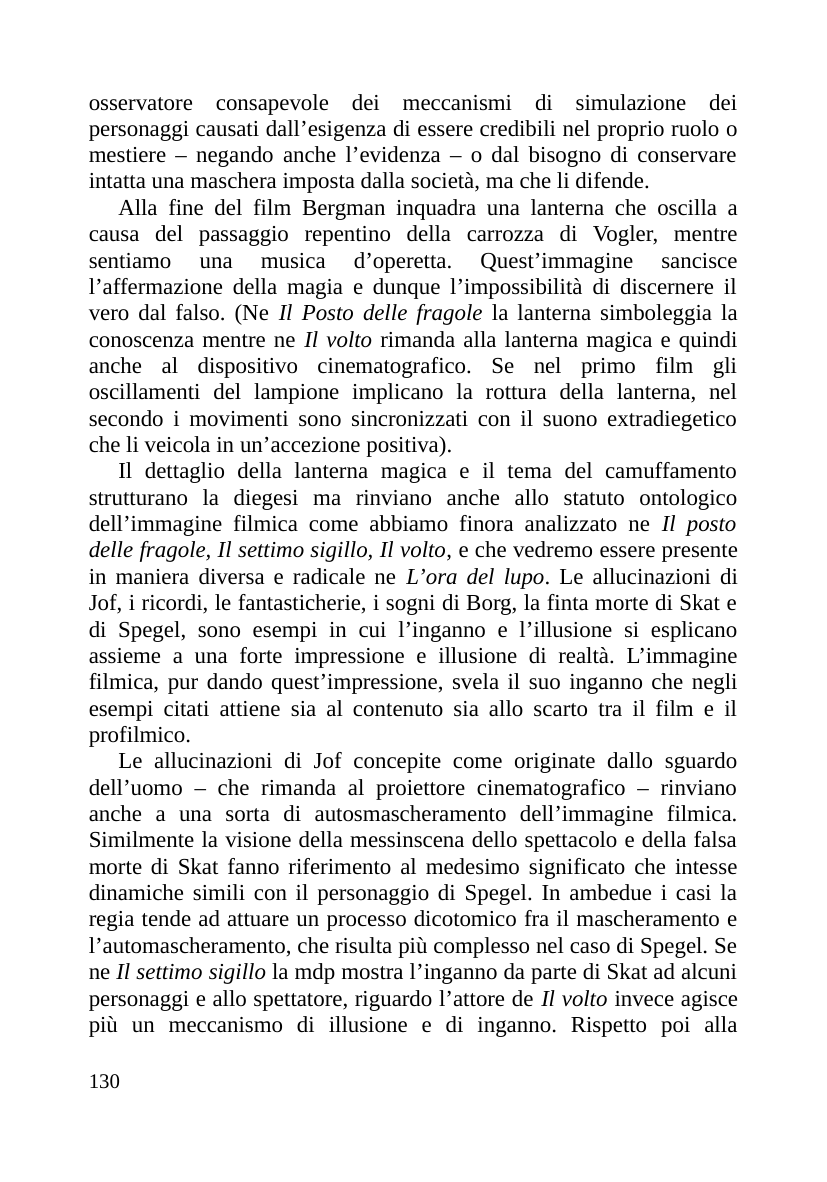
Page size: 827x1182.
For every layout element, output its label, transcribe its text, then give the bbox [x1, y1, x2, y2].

text osservatore consapevole dei meccanismi di simulazione dei personaggi causati dall’esigenza di essere credibili nel proprio ruolo o mestiere – negando anche l’evidenza – o dal bisogno di conservare intatta una maschera imposta dalla società, ma che li difende. [88, 88, 738, 194]
text Il dettaglio della lanterna magica e il tema del camuffamento strutturano la diegesi ma rinviano anche allo statuto ontologico dell’immagine filmica come abbiamo finora analizzato ne Il posto delle fragole, Il settimo sigillo, Il volto, e che vedremo essere presente in maniera diversa e radicale ne L’ora del lupo. Le allucinazioni di Jof, i ricordi, le fantasticherie, i sogni di Borg, la finta morte di Skat e di Spegel, sono esempi in cui l’inganno e l’illusione si esplicano assieme a una forte impressione e illusione di realtà. L’immagine filmica, pur dando quest’impressione, svela il suo inganno che negli esempi citati attiene sia al contenuto sia allo scarto tra il film e il profilmico. [88, 457, 738, 747]
text Alla fine del film Bergman inquadra una lanterna che oscilla a causa del passaggio repentino della carrozza di Vogler, mentre sentiamo una musica d’operetta. Quest’immagine sancisce l’affermazione della magia e dunque l’impossibilità di discernere il vero dal falso. (Ne Il Posto delle fragole la lanterna simboleggia la conoscenza mentre ne Il volto rimanda alla lanterna magica e quindi anche al dispositivo cinematografico. Se nel primo film gli oscillamenti del lampione implicano la rottura della lanterna, nel secondo i movimenti sono sincronizzati con il suono extradiegetico che li veicola in un’accezione positiva). [88, 194, 738, 457]
text Le allucinazioni di Jof concepite come originate dallo sguardo dell’uomo – che rimanda al proiettore cinematografico – rinviano anche a una sorta di autosmascheramento dell’immagine filmica. Similmente la visione della messinscena dello spettacolo e della falsa morte di Skat fanno riferimento al medesimo significato che intesse dinamiche simili con il personaggio di Spegel. In ambedue i casi la regia tende ad attuare un processo dicotomico fra il mascheramento e l’automascheramento, che risulta più complesso nel caso di Spegel. Se ne Il settimo sigillo la mdp mostra l’inganno da parte di Skat ad alcuni personaggi e allo spettatore, riguardo l’attore de Il volto invece agisce più un meccanismo di illusione e di inganno. Rispetto poi alla [88, 747, 738, 1037]
